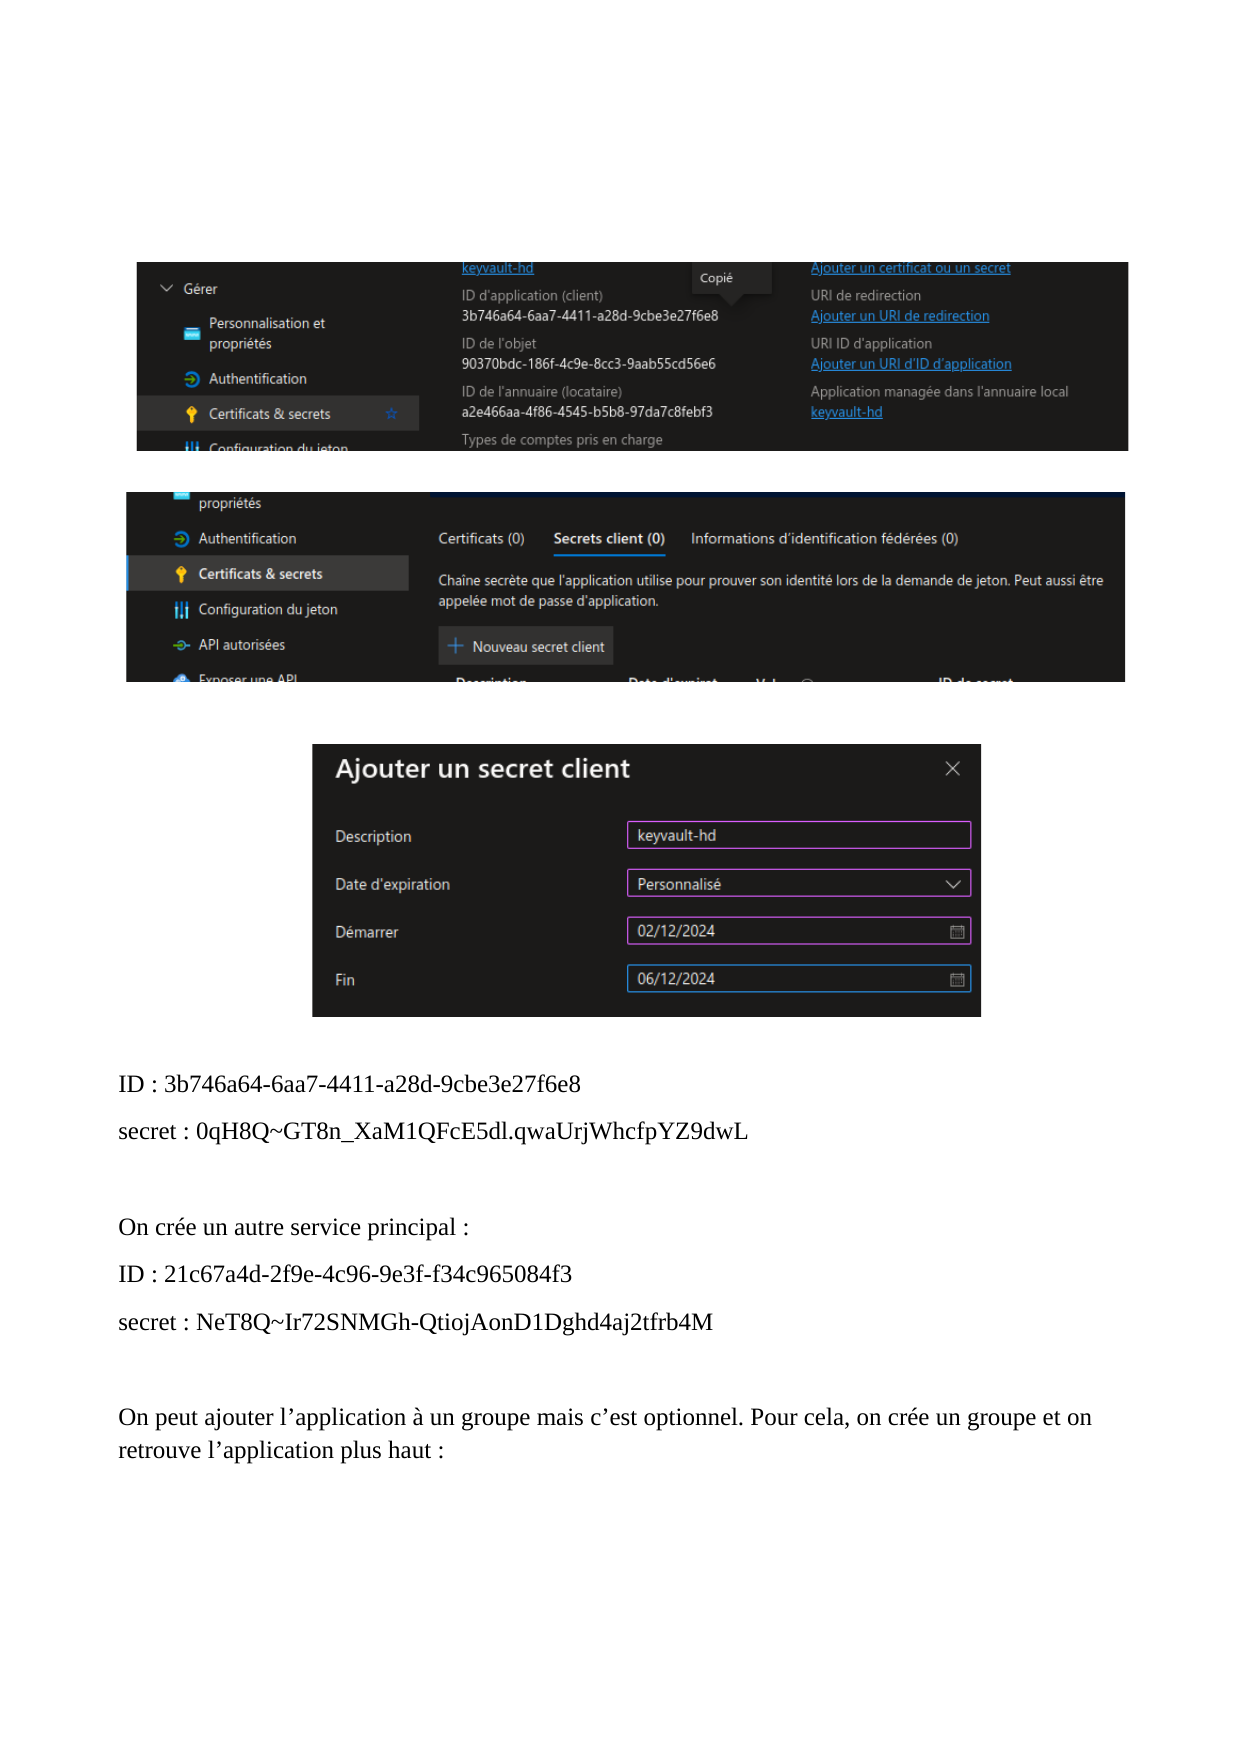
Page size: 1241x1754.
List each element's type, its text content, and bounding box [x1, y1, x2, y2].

text ID : 3b746a64-6aa7-4411-a28d-9cbe3e27f6e8 [118, 1069, 1122, 1097]
picture [124, 262, 1129, 451]
text On peut ajouter l’application à un groupe mais c’est optionnel. Pour cela, on crée un groupe et on retrouve l’application plus haut : [118, 1402, 1122, 1464]
text secret : NeT8Q~Ir72SNMGh-QtiojAonD1Dghd4aj2tfrb4M [118, 1307, 1122, 1336]
text secret : 0qH8Q~GT8n_XaM1QFcE5dl.qwaUrjWhcfpYZ9dwL [118, 1116, 1122, 1145]
picture [312, 744, 982, 1017]
text On crée un autre service principal : [118, 1212, 1122, 1240]
picture [121, 492, 1126, 682]
text ID : 21c67a4d-2f9e-4c96-9e3f-f34c965084f3 [118, 1259, 1122, 1288]
